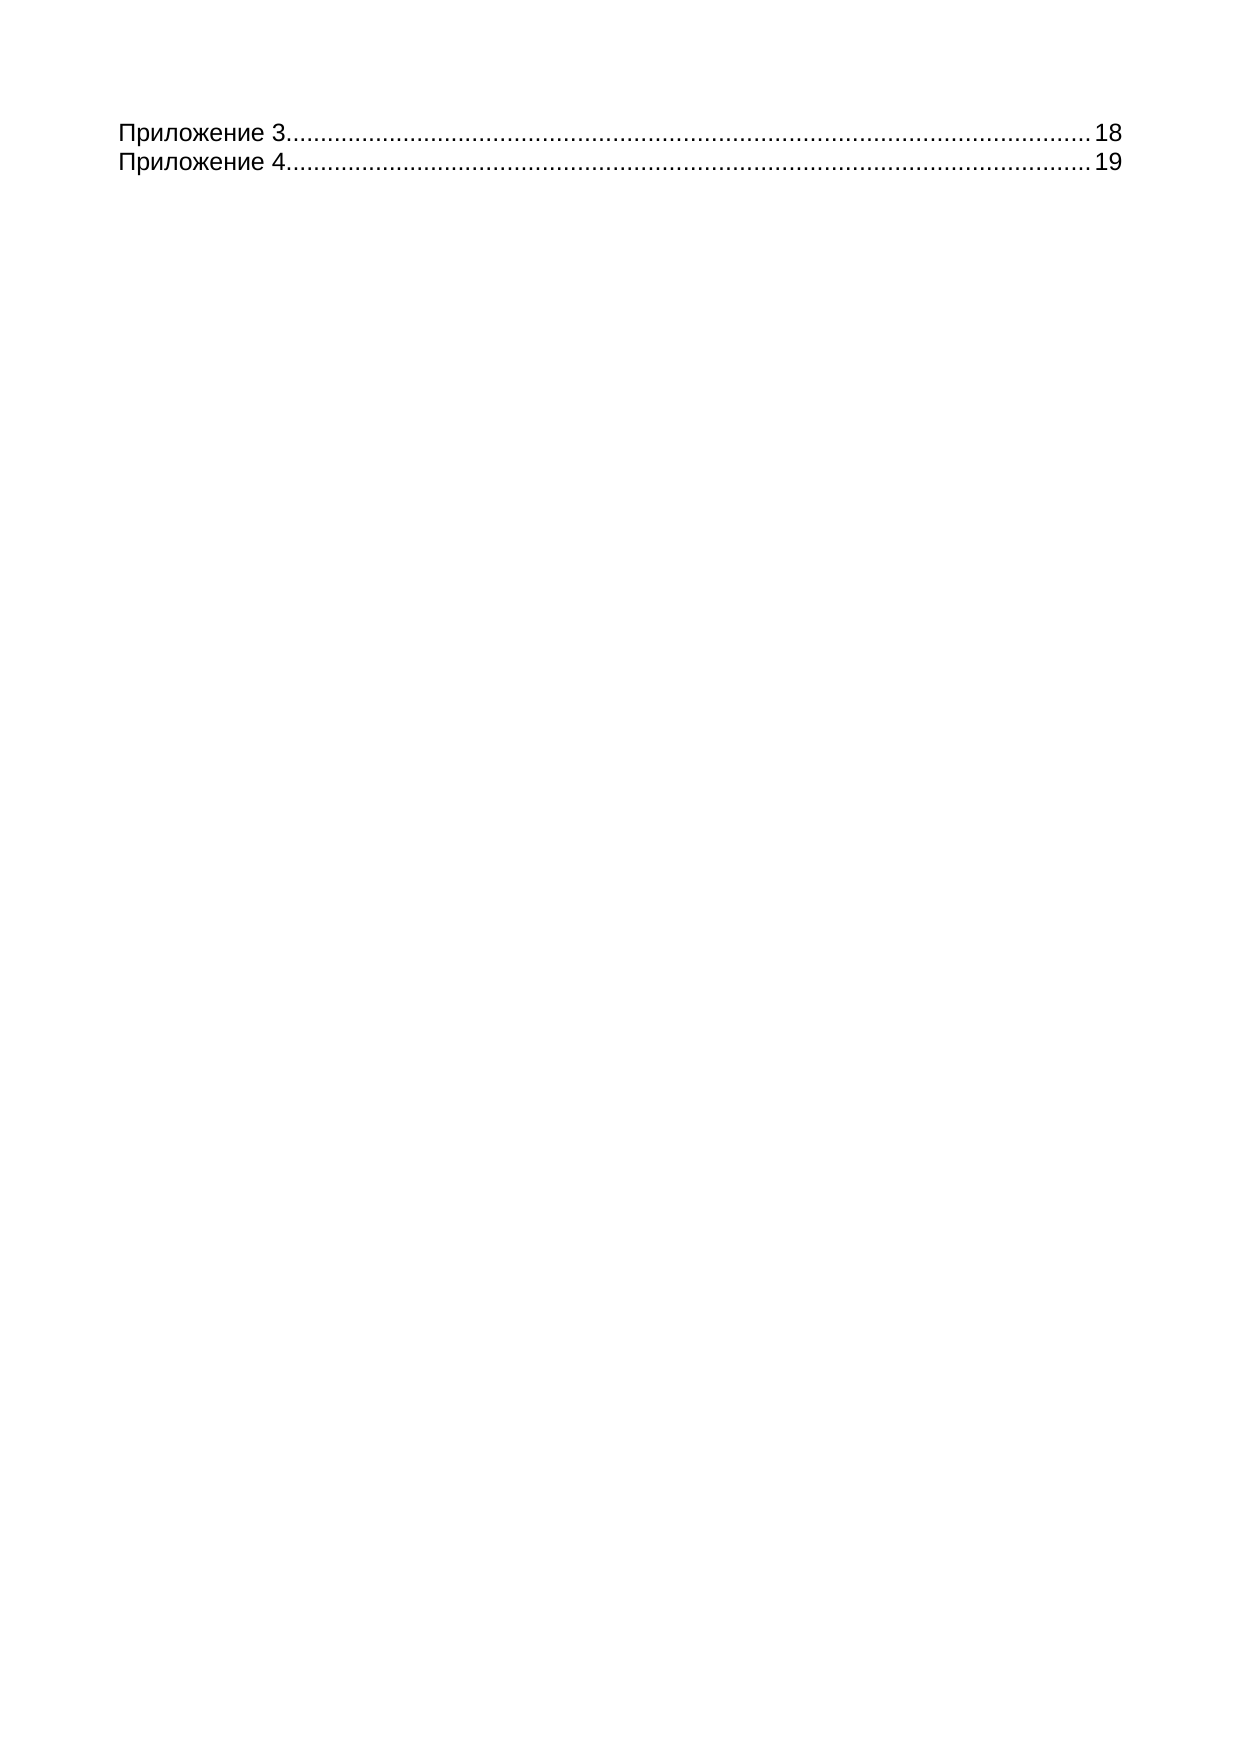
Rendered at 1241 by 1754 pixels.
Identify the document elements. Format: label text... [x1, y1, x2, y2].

text Приложение 3 18 [118, 118, 1122, 147]
text Приложение 4 19 [118, 147, 1122, 176]
